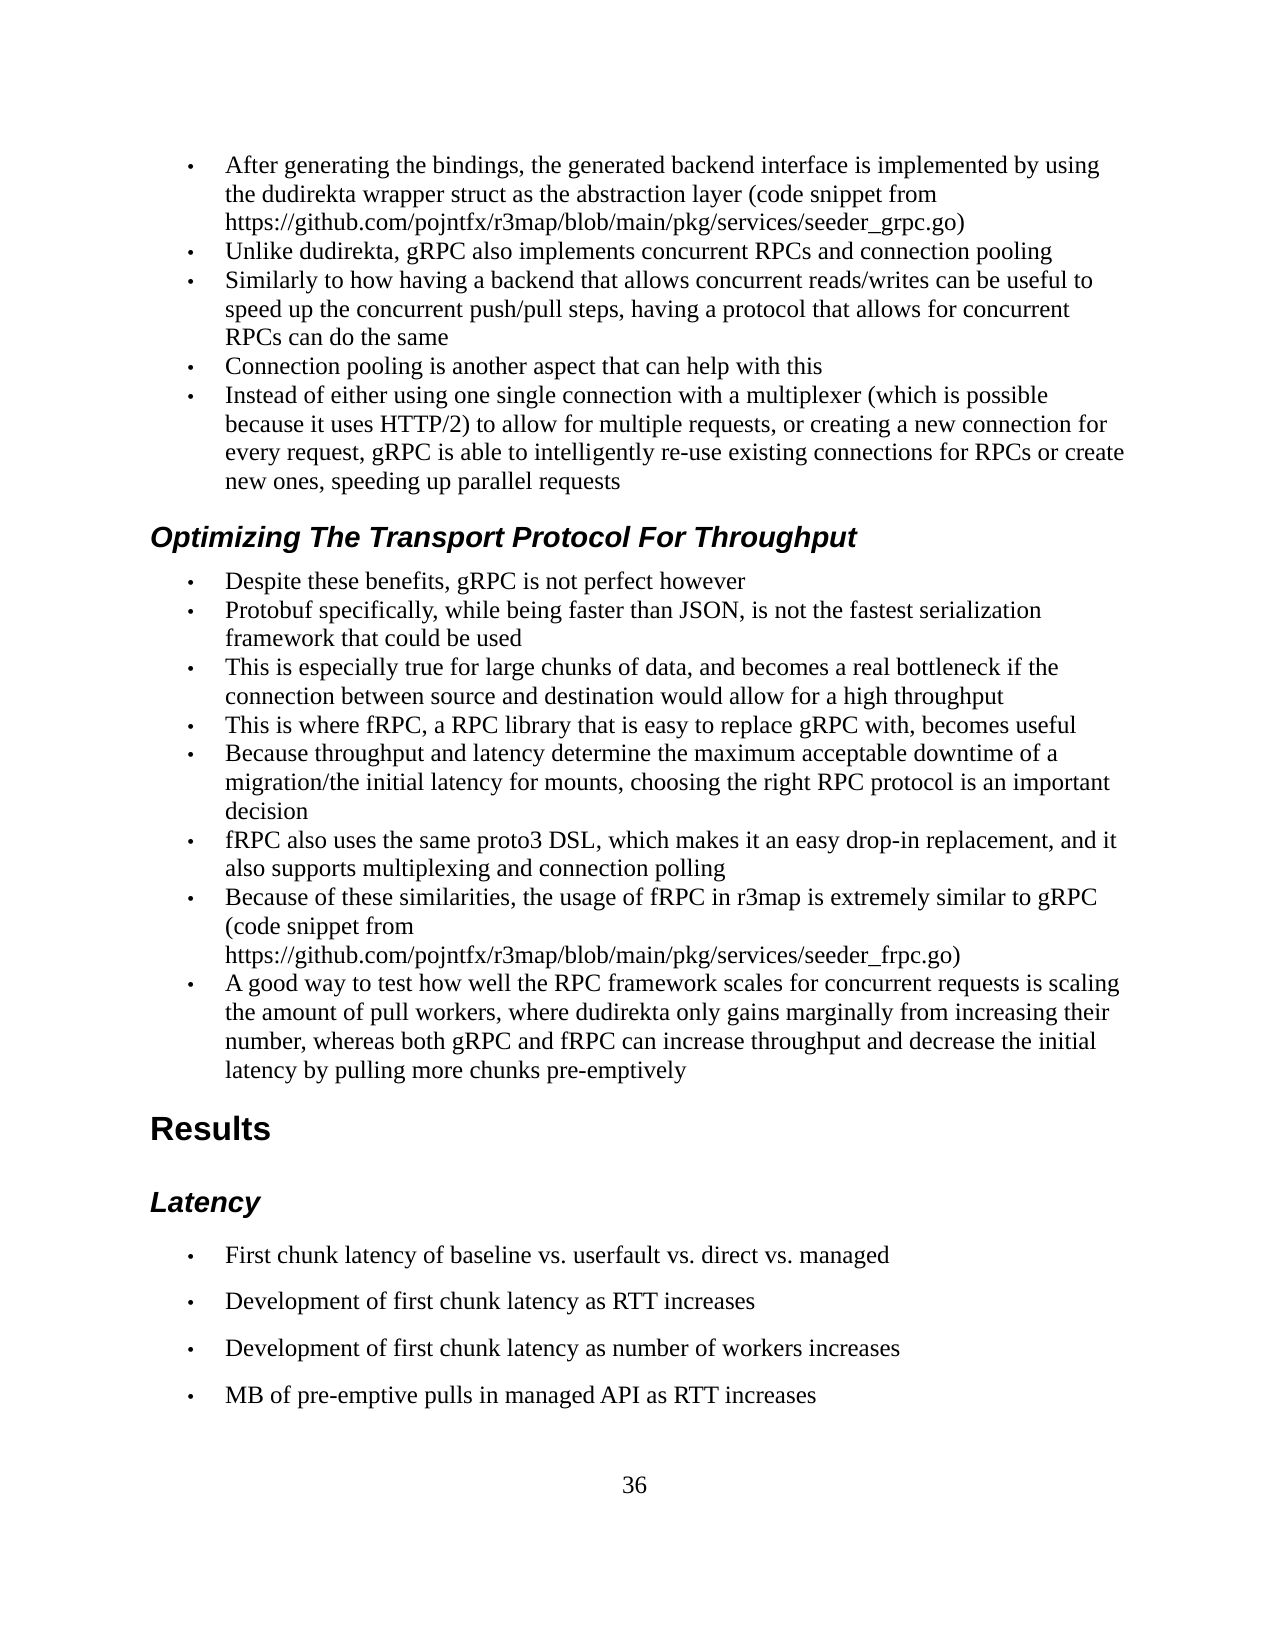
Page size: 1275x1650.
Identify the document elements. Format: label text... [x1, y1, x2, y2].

list Despite these benefits, gRPC is not perfect however [187, 566, 1125, 595]
list fRPC also uses the same proto3 DSL, which makes it an easy drop-in replacement, and it also supports multiplexing and connection polling [187, 825, 1125, 882]
list Connection pooling is another aspect that can help with this [187, 351, 1125, 380]
list Because of these similarities, the usage of fRPC in r3map is extremely similar to gRPC (code snippet from https://github.com/pojntfx/r3map/blob/main/pkg/services/seeder_frpc.go) [187, 882, 1125, 968]
list This is especially true for large chunks of data, and becomes a real bottleneck if the connection between source and destination would allow for a high throughput [187, 652, 1125, 710]
list Unlike dudirekta, gRPC also implements concurrent RPCs and connection pooling [187, 236, 1125, 265]
subtitle Results [150, 1108, 1125, 1147]
list Protobuf specifically, while being faster than JSON, is not the fastest serialization framework that could be used [187, 595, 1125, 652]
list Because throughput and latency determine the maximum acceptable downtime of a migration/the initial latency for mounts, choosing the right RPC protocol is an important decision [187, 738, 1125, 825]
list A good way to test how well the RPC framework scales for concurrent requests is scaling the amount of pull workers, where dudirekta only gains marginally from increasing their number, whereas both gRPC and fRPC can increase throughput and decrease the initial latency by pulling more chunks pre-emptively [187, 968, 1125, 1083]
list Development of first chunk latency as RTT increases [187, 1286, 1125, 1315]
list Similarly to how having a backend that allows concurrent reads/writes can be useful to speed up the concurrent push/pull steps, having a protocol that allows for concurrent RPCs can do the same [187, 265, 1125, 351]
list MB of pre-emptive pulls in managed API as RTT increases [187, 1380, 1125, 1408]
list Development of first chunk latency as number of workers increases [187, 1333, 1125, 1362]
list This is where fRPC, a RPC library that is easy to replace gRPC with, becomes useful [187, 710, 1125, 738]
subtitle Optimizing The Transport Protocol For Throughput [150, 520, 1125, 553]
list First chunk latency of baseline vs. userfault vs. direct vs. managed [187, 1240, 1125, 1268]
list Instead of either using one single connection with a multiplexer (which is possible because it uses HTTP/2) to allow for multiple requests, or creating a new connection for every request, gRPC is able to intelligently re-use existing connections for RPCs or create new ones, speeding up parallel requests [187, 380, 1125, 495]
subtitle Latency [150, 1185, 1125, 1218]
list After generating the bindings, the generated backend interface is implemented by using the dudirekta wrapper struct as the abstraction layer (code snippet from https://github.com/pojntfx/r3map/blob/main/pkg/services/seeder_grpc.go) [187, 150, 1125, 236]
